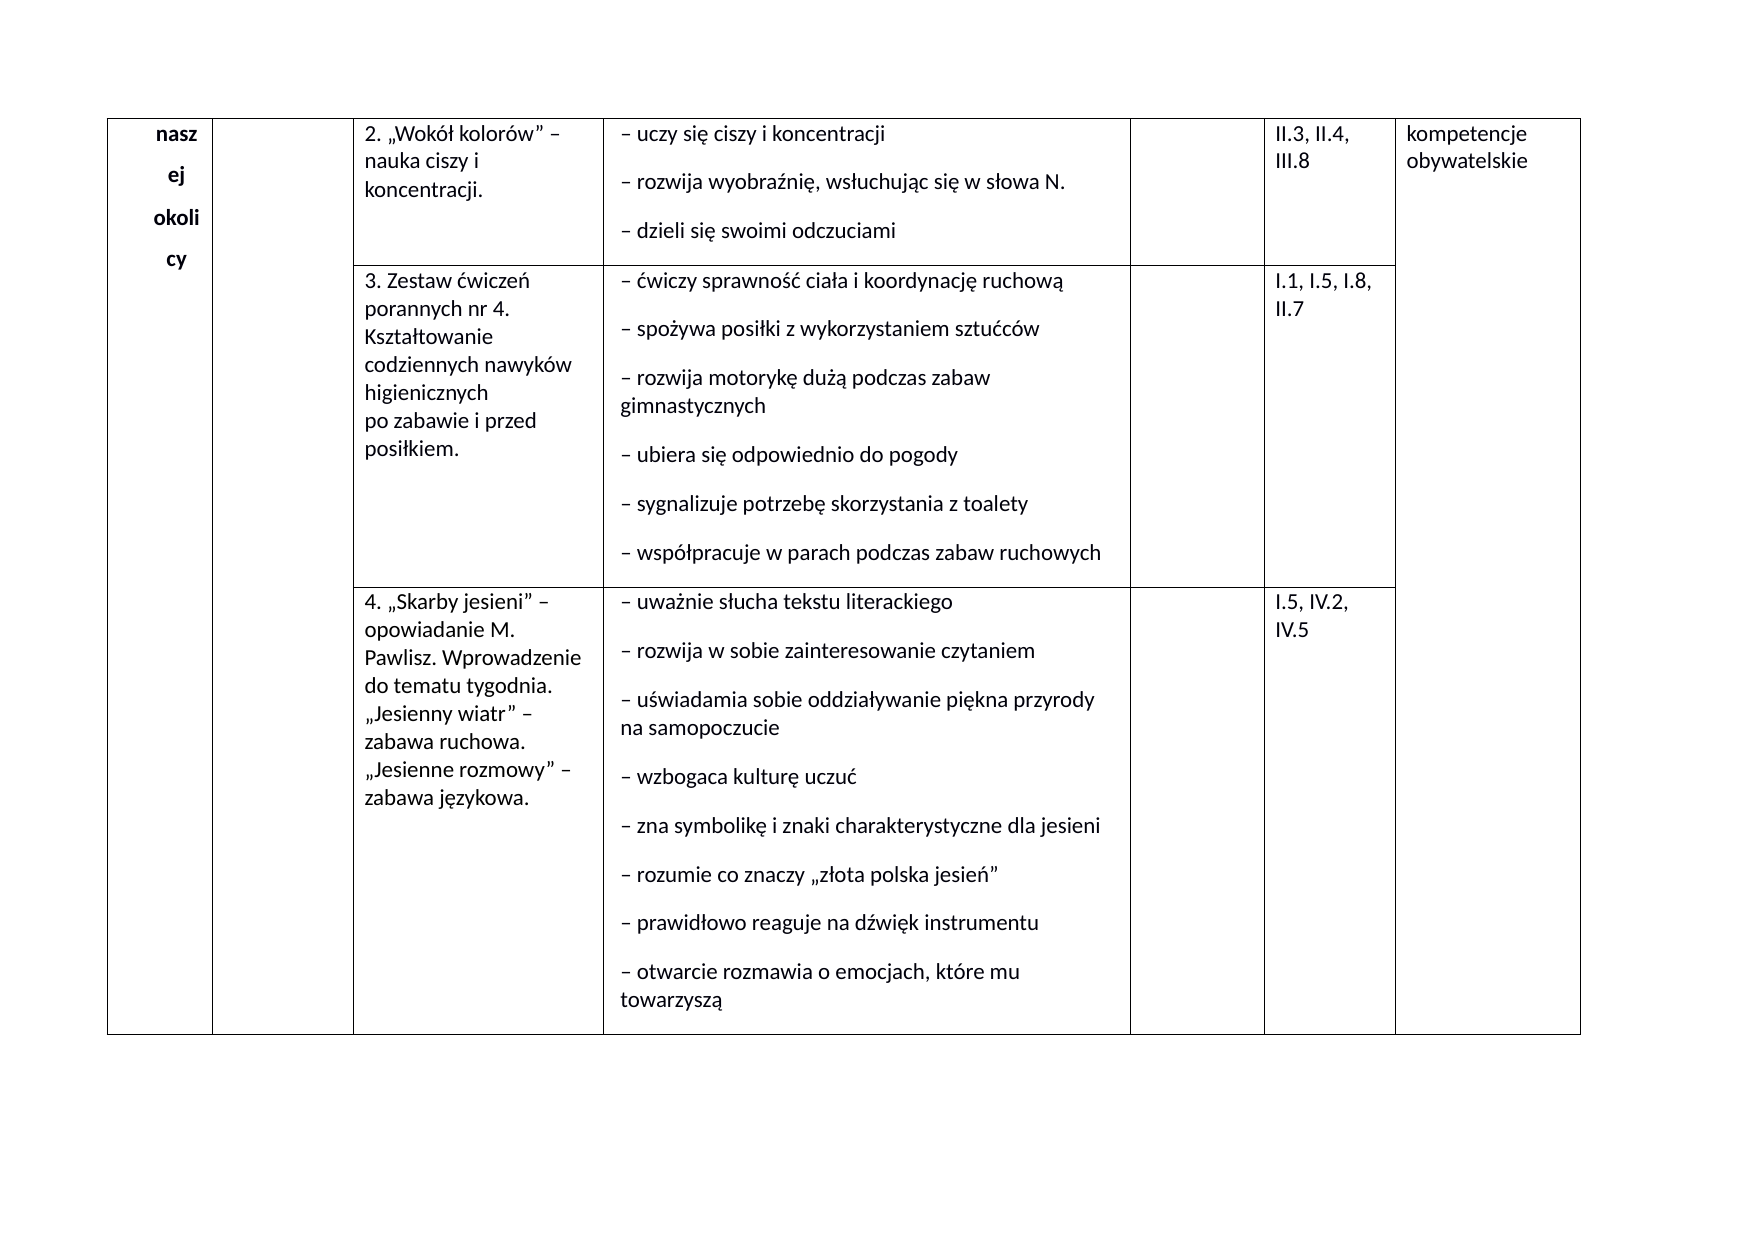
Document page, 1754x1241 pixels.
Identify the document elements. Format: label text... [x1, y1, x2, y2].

table_cell [1131, 266, 1264, 587]
table_cell – ćwiczy sprawność ciała i koordynację ruchową – spożywa posiłki z wykorzystaniem sztućców – rozwija motorykę dużą podczas zabaw gimnastycznych – ubiera się odpowiednio do pogody – sygnalizuje potrzebę skorzystania z toalety – współpracuje w parach podczas zabaw ruchowych [604, 266, 1130, 587]
table_cell [1131, 588, 1264, 1034]
table_cell kompetencje obywatelskie [1396, 119, 1580, 1034]
table_cell I.1, I.5, I.8, II.7 [1265, 266, 1395, 587]
table_cell 2. „Wokół kolorów” – nauka ciszy i koncentracji. [354, 119, 603, 265]
table_cell II.3, II.4, III.8 [1265, 119, 1395, 265]
table_cell – uczy się ciszy i koncentracji – rozwija wyobraźnię, wsłuchując się w słowa N. – dzieli się swoimi odczuciami [604, 119, 1130, 265]
table_cell naszej okolicy [108, 119, 212, 1034]
table_cell 4. „Skarby jesieni” – opowiadanie M. Pawlisz. Wprowadzenie do tematu tygodnia. „Jesienny wiatr” – zabawa ruchowa. „Jesienne rozmowy” – zabawa językowa. [354, 588, 603, 1034]
table_cell 3. Zestaw ćwiczeń porannych nr 4. Kształtowanie codziennych nawyków higienicznych po zabawie i przed posiłkiem. [354, 266, 603, 587]
table_cell [213, 119, 353, 1034]
table_cell – uważnie słucha tekstu literackiego – rozwija w sobie zainteresowanie czytaniem – uświadamia sobie oddziaływanie piękna przyrody na samopoczucie – wzbogaca kulturę uczuć – zna symbolikę i znaki charakterystyczne dla jesieni – rozumie co znaczy „złota polska jesień” – prawidłowo reaguje na dźwięk instrumentu – otwarcie rozmawia o emocjach, które mu towarzyszą [604, 588, 1130, 1034]
table_cell I.5, IV.2, IV.5 [1265, 588, 1395, 1034]
table_cell [1131, 119, 1264, 265]
